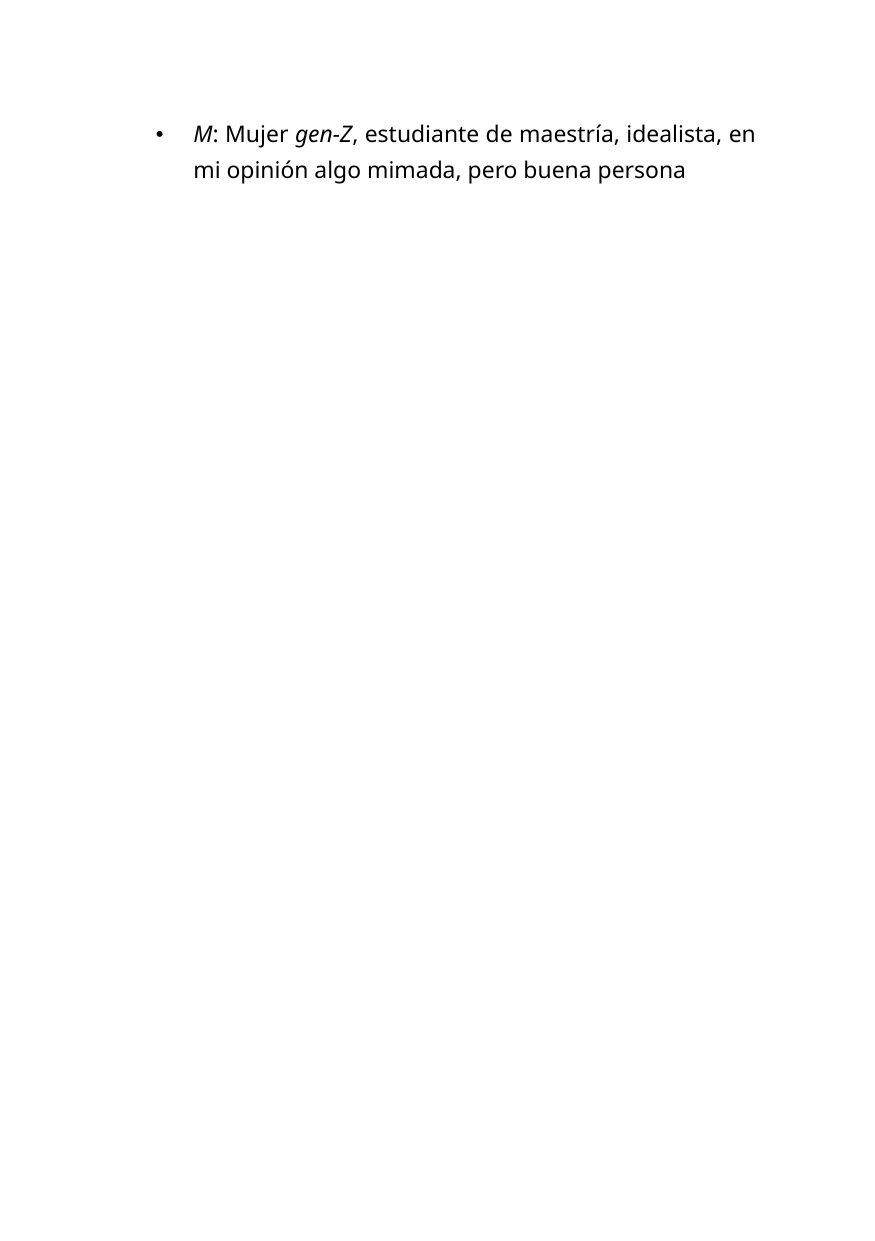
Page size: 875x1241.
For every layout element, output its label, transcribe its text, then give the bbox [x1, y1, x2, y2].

list M: Mujer gen-Z, estudiante de maestría, idealista, en mi opinión algo mimada, pero buena persona [156, 118, 756, 185]
